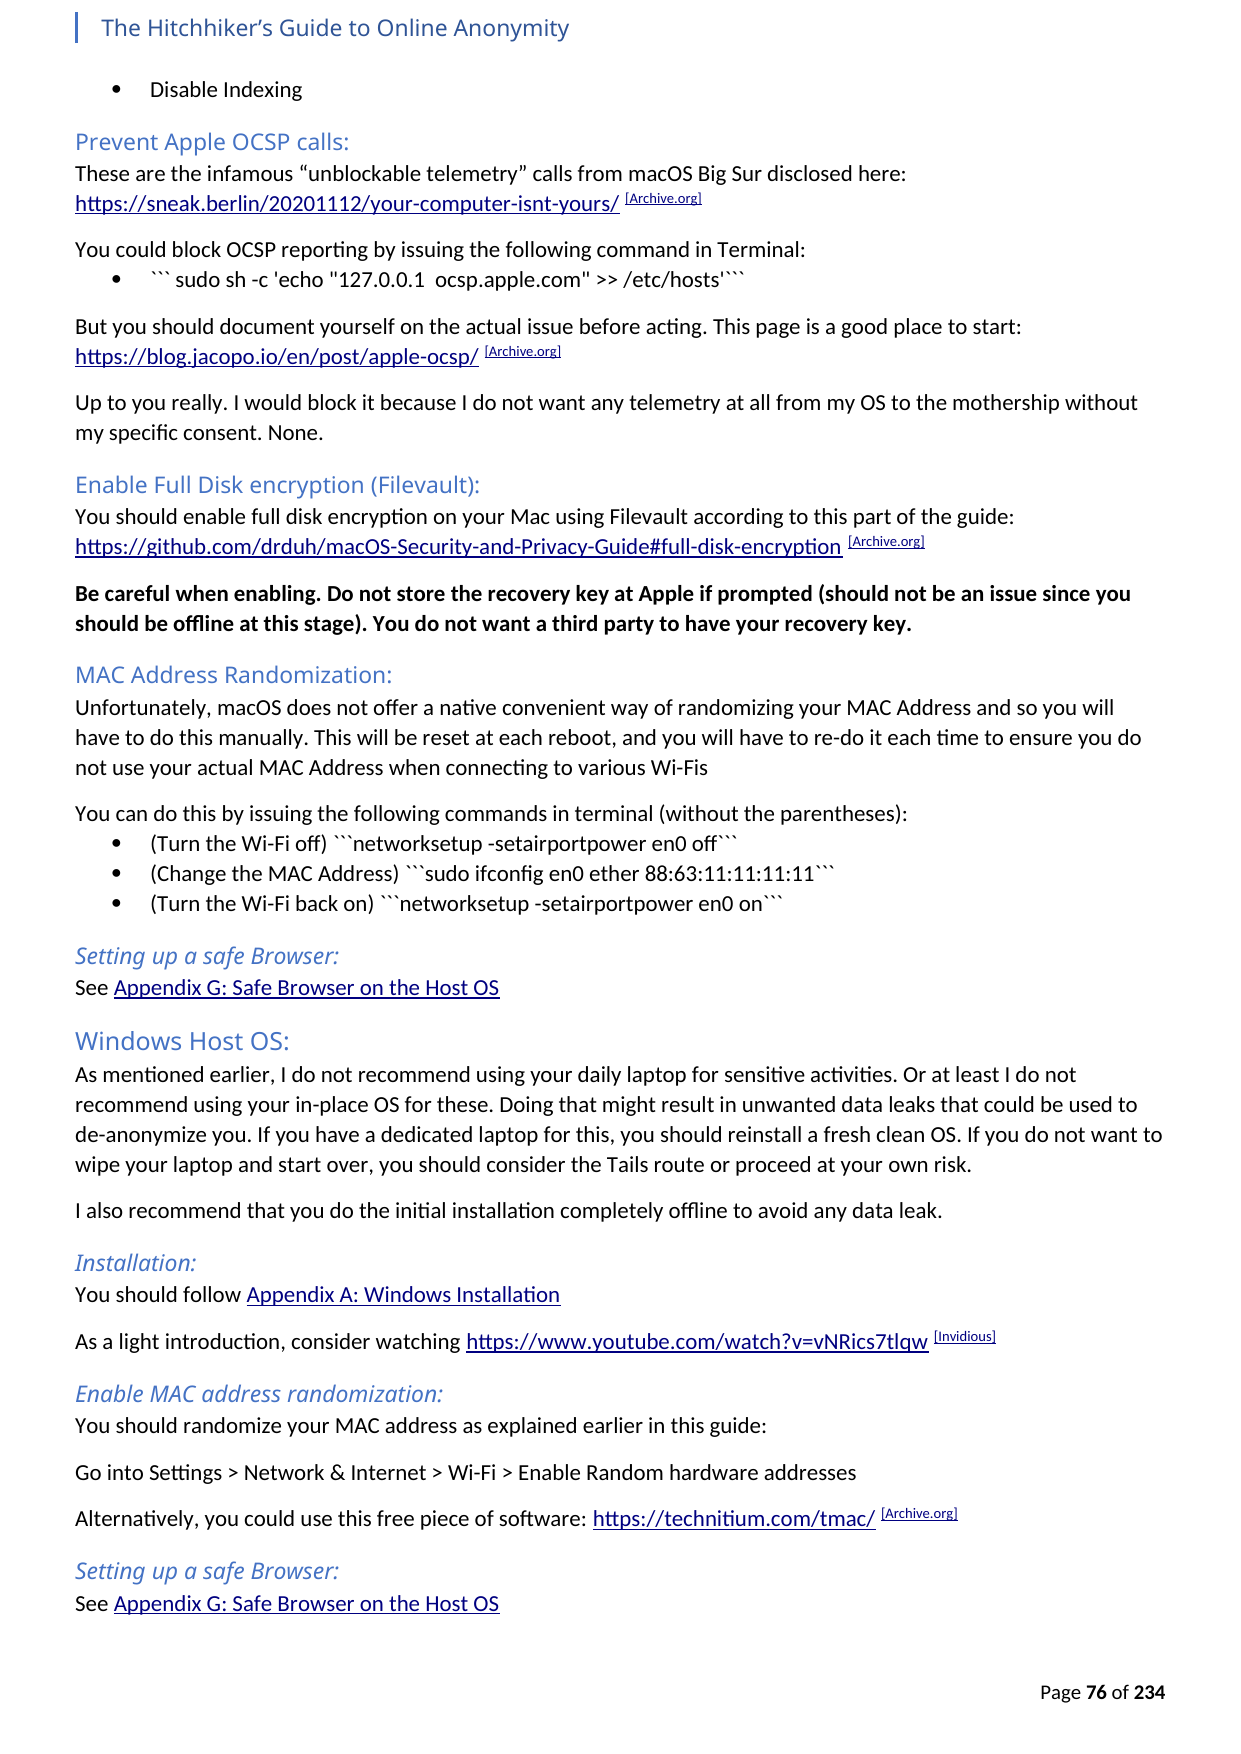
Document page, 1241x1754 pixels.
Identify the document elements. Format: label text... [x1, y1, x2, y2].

text You should randomize your MAC address as explained earlier in this guide: [75, 1411, 1165, 1439]
subtitle Enable Full Disk encryption (Filevault): [75, 469, 1165, 500]
text As a light introduction, consider watching https://www.youtube.com/watch?v=vNRics7tlqw [Invidious] [75, 1327, 1165, 1355]
list (Change the MAC Address) ```sudo ifconfig en0 ether 88:63:11:11:11:11``` [112, 859, 1165, 887]
list (Turn the Wi-Fi off) ```networksetup -setairportpower en0 off``` [112, 829, 1165, 857]
text You can do this by issuing the following commands in terminal (without the parentheses): [75, 799, 1165, 827]
text You could block OCSP reporting by issuing the following command in Terminal: [75, 235, 1165, 263]
text See Appendix G: Safe Browser on the Host OS [75, 973, 1165, 1001]
list (Turn the Wi-Fi back on) ```networksetup -setairportpower en0 on``` [112, 889, 1165, 917]
subtitle Windows Host OS: [75, 1024, 1165, 1058]
subtitle Setting up a safe Browser: [75, 940, 1165, 971]
text You should enable full disk encryption on your Mac using Filevault according to this part of the guide: https://github.com/drduh/macOS-Security-and-Privacy-Guide#full-disk-encryption [Archive.org] [75, 502, 1165, 560]
text Unfortunately, macOS does not offer a native convenient way of randomizing your MAC Address and so you will have to do this manually. This will be reset at each reboot, and you will have to re-do it each time to ensure you do not use your actual MAC Address when connecting to various Wi-Fis [75, 693, 1165, 781]
text Up to you really. I would block it because I do not want any telemetry at all from my OS to the mothership without my specific consent. None. [75, 388, 1165, 446]
text I also recommend that you do the initial installation completely offline to avoid any data leak. [75, 1196, 1165, 1224]
text But you should document yourself on the actual issue before acting. This page is a good place to start: https://blog.jacopo.io/en/post/apple-ocsp/ [Archive.org] [75, 312, 1165, 370]
text You should follow Appendix A: Windows Installation [75, 1281, 1165, 1309]
text As mentioned earlier, I do not recommend using your daily laptop for sensitive activities. Or at least I do not recommend using your in-place OS for these. Doing that might result in unwanted data leaks that could be used to de-anonymize you. If you have a dedicated laptop for this, you should reinstall a fresh clean OS. If you do not want to wipe your laptop and start over, you should consider the Tails route or proceed at your own risk. [75, 1060, 1165, 1178]
text Alternatively, you could use this free piece of software: https://technitium.com/tmac/ [Archive.org] [75, 1504, 1165, 1532]
subtitle Prevent Apple OCSP calls: [75, 126, 1165, 157]
text See Appendix G: Safe Browser on the Host OS [75, 1589, 1165, 1617]
text Be careful when enabling. Do not store the recovery key at Apple if prompted (should not be an issue since you should be offline at this stage). You do not want a third party to have your recovery key. [75, 579, 1165, 637]
text These are the infamous “unblockable telemetry” calls from macOS Big Sur disclosed here: https://sneak.berlin/20201112/your-computer-isnt-yours/ [Archive.org] [75, 159, 1165, 217]
subtitle Installation: [75, 1247, 1165, 1278]
list ``` sudo sh -c 'echo "127.0.0.1 ocsp.apple.com" >> /etc/hosts'``` [112, 265, 1165, 293]
subtitle Setting up a safe Browser: [75, 1555, 1165, 1586]
subtitle Enable MAC address randomization: [75, 1378, 1165, 1409]
text Go into Settings > Network & Internet > Wi-Fi > Enable Random hardware addresses [75, 1458, 1165, 1486]
list Disable Indexing [112, 75, 1165, 103]
subtitle MAC Address Randomization: [75, 659, 1165, 691]
